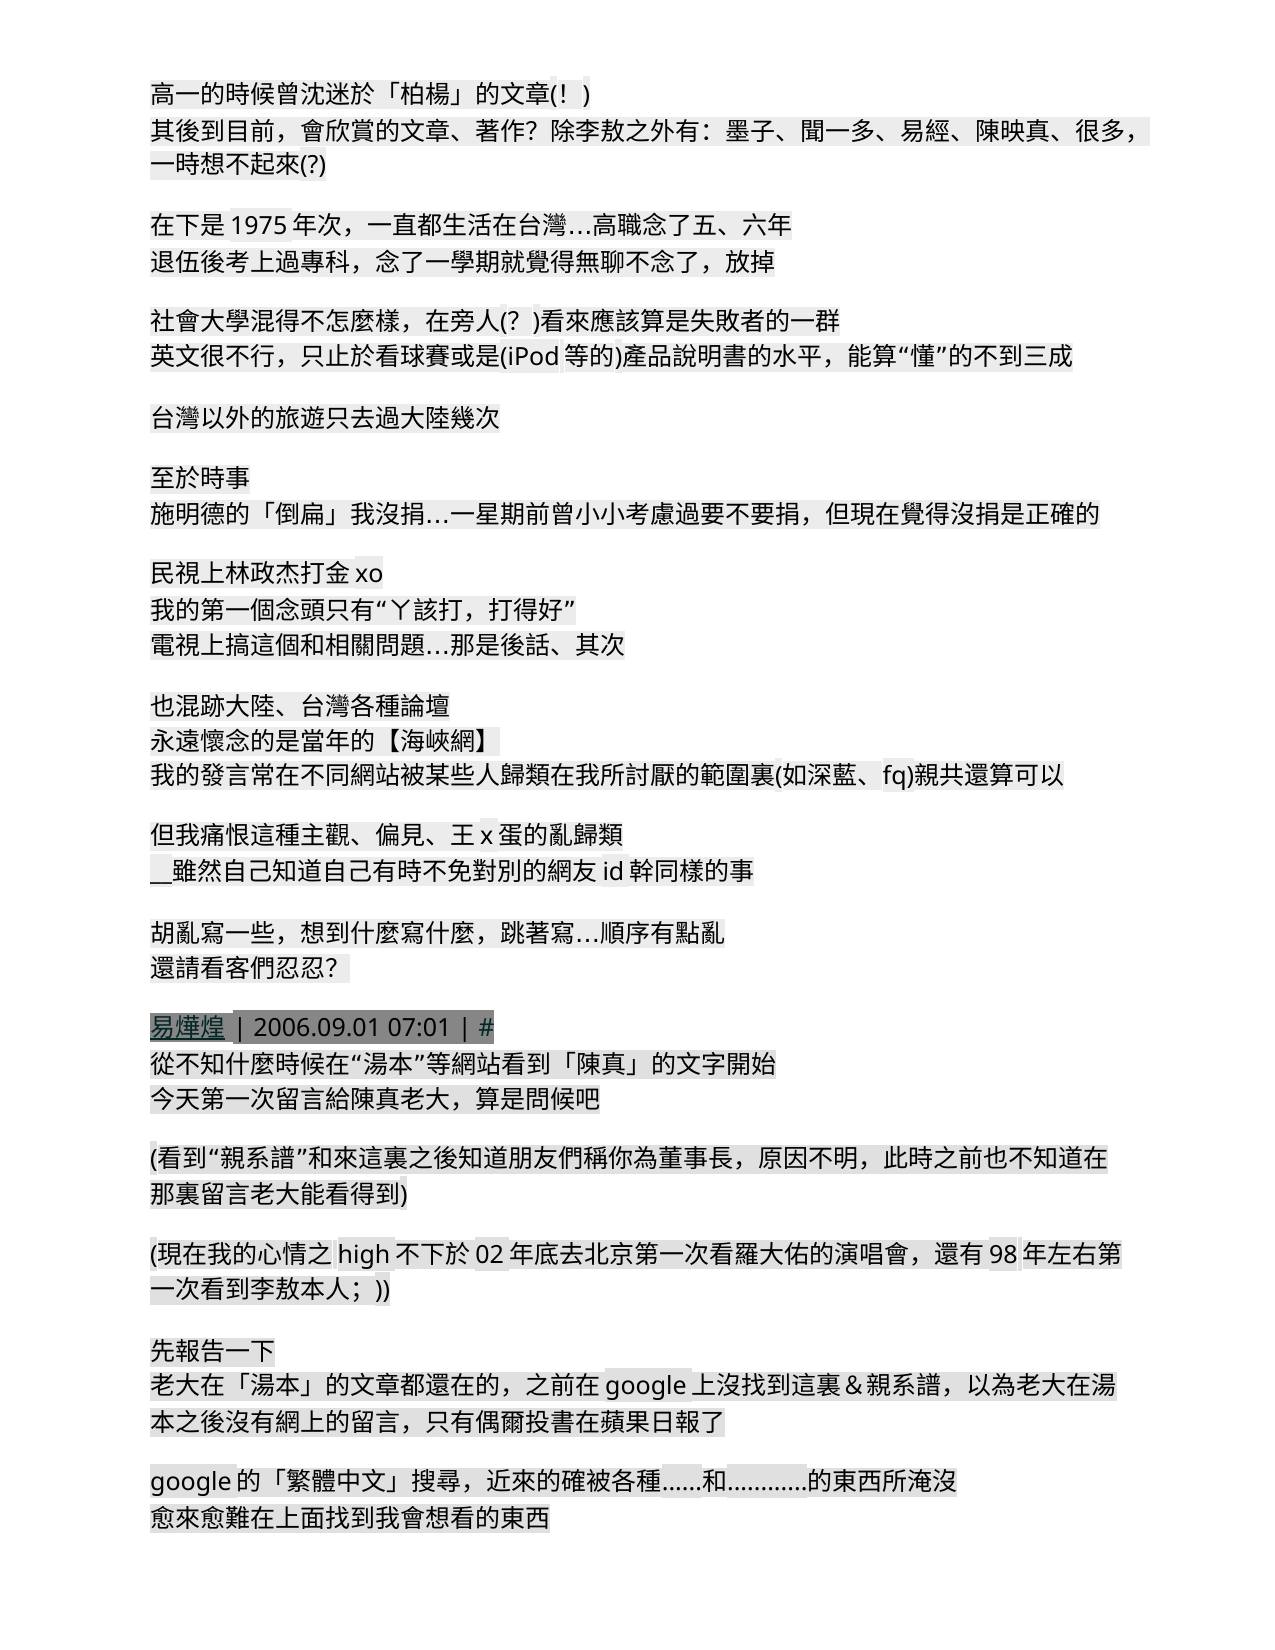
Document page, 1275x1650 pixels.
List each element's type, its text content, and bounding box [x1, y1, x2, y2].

text 胡亂寫一些，想到什麼寫什麼，跳著寫…順序有點亂 還請看客們忍忍？ [150, 912, 1125, 983]
text 易燁煌 | 2006.09.01 07:01 | # [150, 1008, 1125, 1044]
text 社會大學混得不怎麼樣，在旁人(？)看來應該算是失敗者的一群 英文很不行，只止於看球賽或是(iPod等的)產品說明書的水平，能算“懂”的不到三成 [150, 302, 1125, 373]
text 至於時事 施明德的「倒扁」我沒捐…一星期前曾小小考慮過要不要捐，但現在覺得沒捐是正確的 [150, 458, 1125, 529]
text 先報告一下 老大在「湯本」的文章都還在的，之前在google上沒找到這裏＆親系譜，以為老大在湯本之後沒有網上的留言，只有偶爾投書在蘋果日報了 [150, 1331, 1125, 1437]
text 在下是1975年次，一直都生活在台灣…高職念了五、六年 退伍後考上過專科，念了一學期就覺得無聊不念了，放掉 [150, 206, 1125, 277]
text (看到“親系譜”和來這裏之後知道朋友們稱你為董事長，原因不明，此時之前也不知道在那裏留言老大能看得到) [150, 1139, 1125, 1210]
text 民視上林政杰打金xo 我的第一個念頭只有“ㄚ該打，打得好” 電視上搞這個和相關問題…那是後話、其次 [150, 554, 1125, 660]
text 從不知什麼時候在“湯本”等網站看到「陳真」的文字開始 今天第一次留言給陳真老大，算是問候吧 [150, 1044, 1125, 1114]
text google的「繁體中文」搜尋，近來的確被各種......和............的東西所淹沒 愈來愈難在上面找到我會想看的東西 [150, 1462, 1125, 1533]
text 高一的時候曾沈迷於「柏楊」的文章(！) 其後到目前，會欣賞的文章、著作？除李敖之外有：墨子、聞一多、易經、陳映真、很多，一時想不起來(?) [150, 75, 1125, 181]
text 台灣以外的旅遊只去過大陸幾次 [150, 398, 1125, 433]
text (現在我的心情之high不下於02年底去北京第一次看羅大佑的演唱會，還有98年左右第一次看到李敖本人；)) [150, 1235, 1125, 1306]
text 但我痛恨這種主觀、偏見、王x蛋的亂歸類 __雖然自己知道自己有時不免對別的網友id幹同樣的事 [150, 817, 1125, 887]
text 也混跡大陸、台灣各種論壇 永遠懷念的是當年的【海峽網】 我的發言常在不同網站被某些人歸類在我所討厭的範圍裏(如深藍、fq)親共還算可以 [150, 685, 1125, 792]
